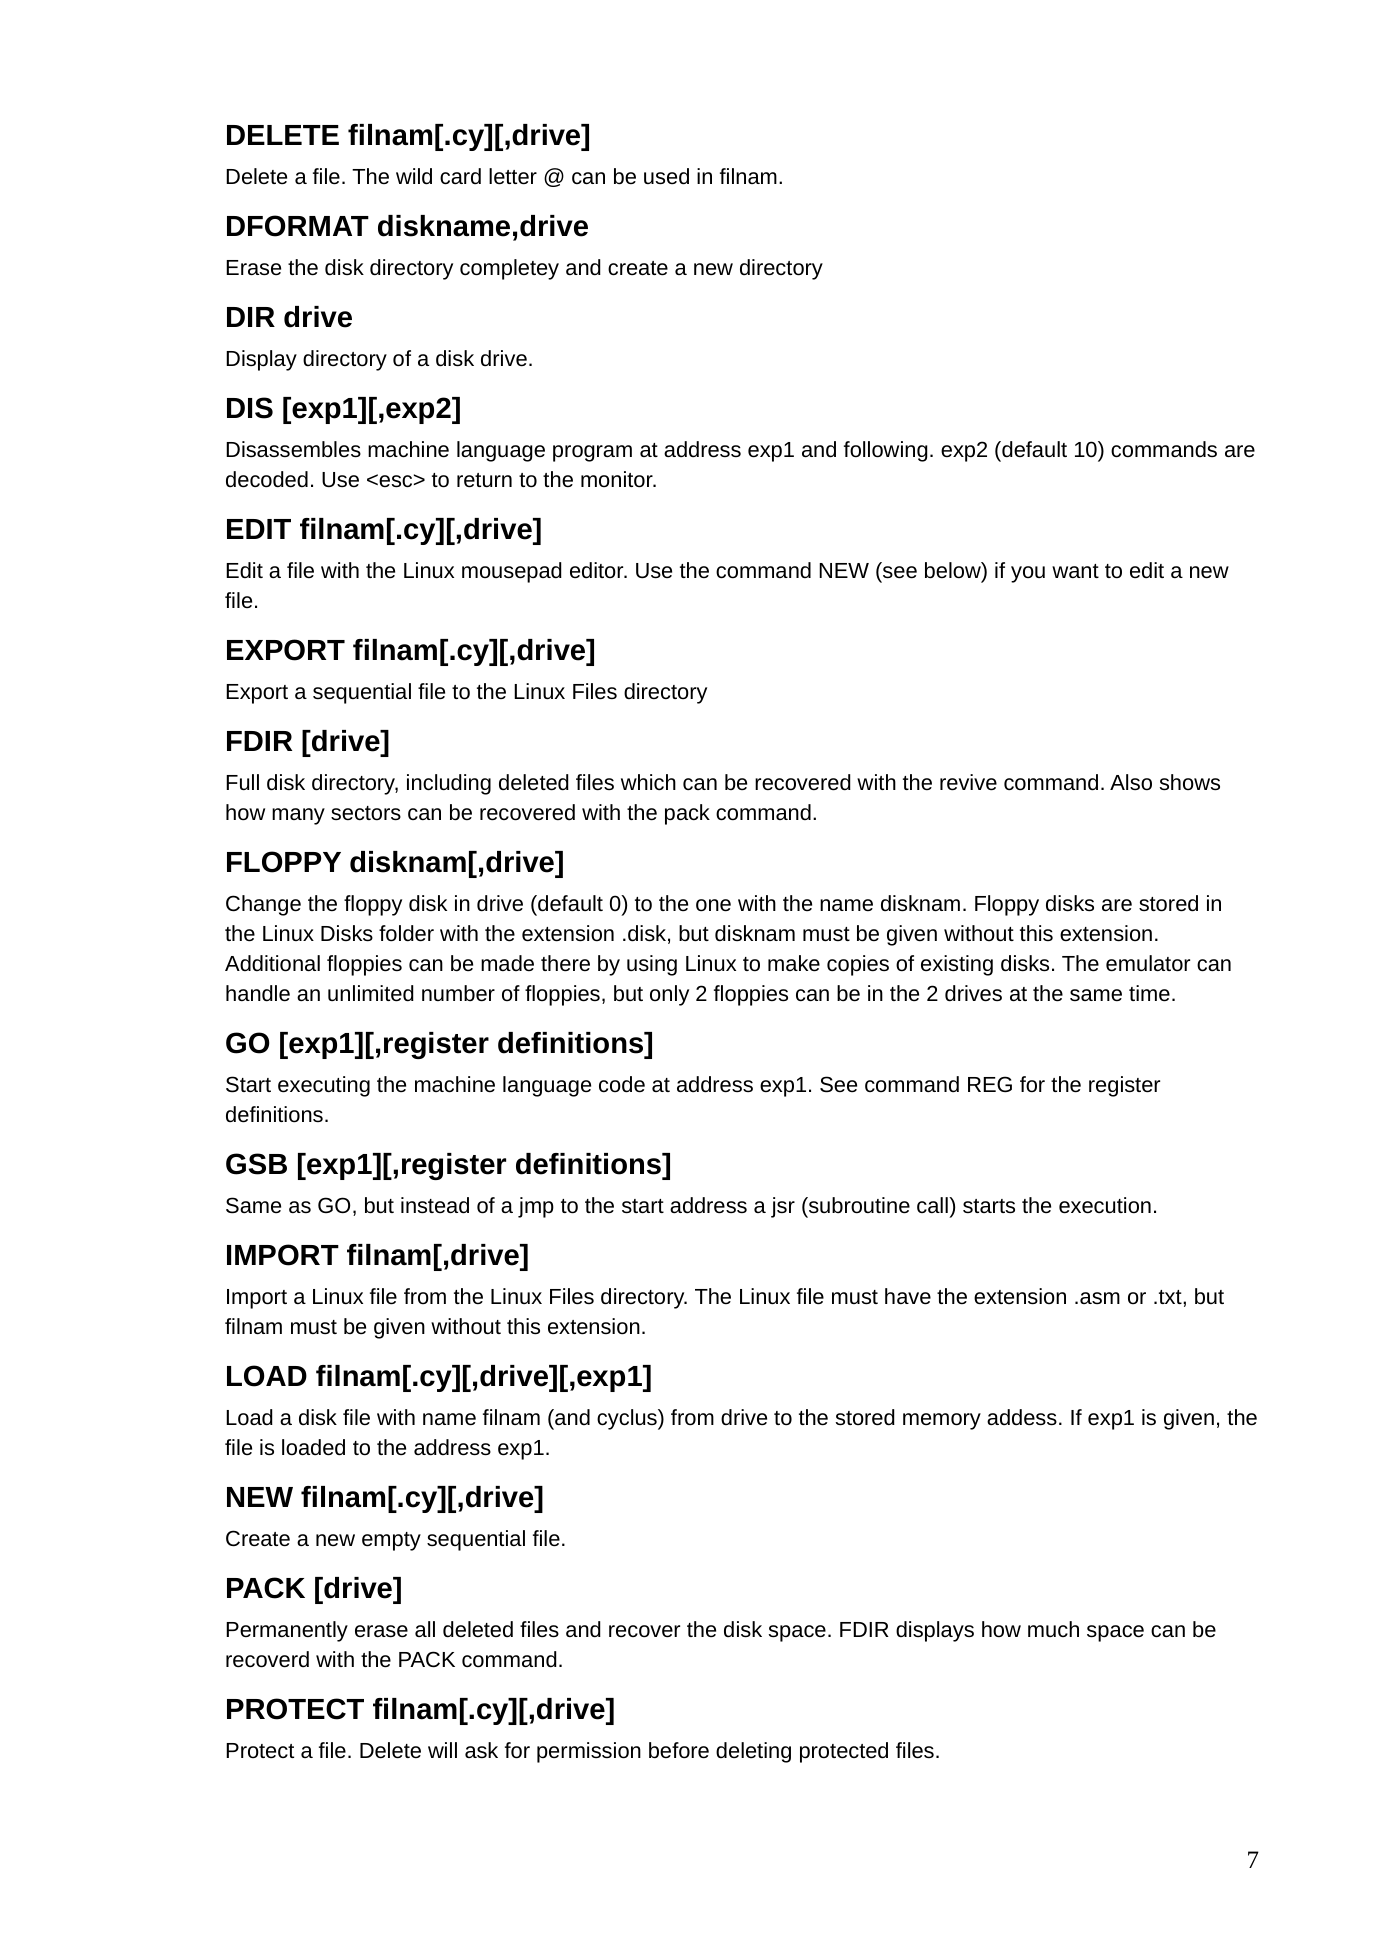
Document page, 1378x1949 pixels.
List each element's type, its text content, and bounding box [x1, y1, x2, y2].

text Load a disk file with name filnam (and cyclus) from drive to the stored memory addess. If exp1 is given, the file is loaded to the address exp1. [225, 1405, 1259, 1460]
text Disassembles machine language program at address exp1 and following. exp2 (default 10) commands are decoded. Use <esc> to return to the monitor. [225, 437, 1259, 492]
text Start executing the machine language code at address exp1. See command REG for the register definitions. [225, 1072, 1259, 1127]
subtitle PROTECT filnam[.cy][,drive] [225, 1692, 1259, 1725]
text Same as GO, but instead of a jmp to the start address a jsr (subroutine call) starts the execution. [225, 1193, 1259, 1218]
text Import a Linux file from the Linux Files directory. The Linux file must have the extension .asm or .txt, but filnam must be given without this extension. [225, 1284, 1259, 1339]
subtitle PACK [drive] [225, 1571, 1259, 1604]
text Change the floppy disk in drive (default 0) to the one with the name disknam. Floppy disks are stored in the Linux Disks folder with the extension .disk, but disknam must be given without this extension. Additional floppies can be made there by using Linux to make copies of existing disks. The emulator can handle an unlimited number of floppies, but only 2 floppies can be in the 2 drives at the same time. [225, 891, 1259, 1006]
text Create a new empty sequential file. [225, 1526, 1259, 1551]
subtitle EXPORT filnam[.cy][,drive] [225, 633, 1259, 666]
subtitle DFORMAT diskname,drive [225, 209, 1259, 242]
text Full disk directory, including deleted files which can be recovered with the revive command. Also shows how many sectors can be recovered with the pack command. [225, 769, 1259, 825]
subtitle DIS [exp1][,exp2] [225, 391, 1259, 424]
subtitle GSB [exp1][,register definitions] [225, 1147, 1259, 1181]
text Display directory of a disk drive. [225, 346, 1259, 371]
text Delete a file. The wild card letter @ can be used in filnam. [225, 164, 1259, 189]
text Erase the disk directory completey and create a new directory [225, 255, 1259, 280]
subtitle FLOPPY disknam[,drive] [225, 844, 1259, 878]
text Protect a file. Delete will ask for permission before deleting protected files. [225, 1738, 1259, 1763]
subtitle LOAD filnam[.cy][,drive][,exp1] [225, 1359, 1259, 1392]
subtitle DIR drive [225, 300, 1259, 333]
subtitle GO [exp1][,register definitions] [225, 1026, 1259, 1059]
subtitle EDIT filnam[.cy][,drive] [225, 512, 1259, 545]
subtitle IMPORT filnam[,drive] [225, 1238, 1259, 1271]
text Edit a file with the Linux mousepad editor. Use the command NEW (see below) if you want to edit a new file. [225, 558, 1259, 613]
subtitle DELETE filnam[.cy][,drive] [225, 118, 1259, 152]
text Export a sequential file to the Linux Files directory [225, 679, 1259, 704]
subtitle FDIR [drive] [225, 723, 1259, 757]
text Permanently erase all deleted files and recover the disk space. FDIR displays how much space can be recoverd with the PACK command. [225, 1617, 1259, 1672]
subtitle NEW filnam[.cy][,drive] [225, 1480, 1259, 1513]
